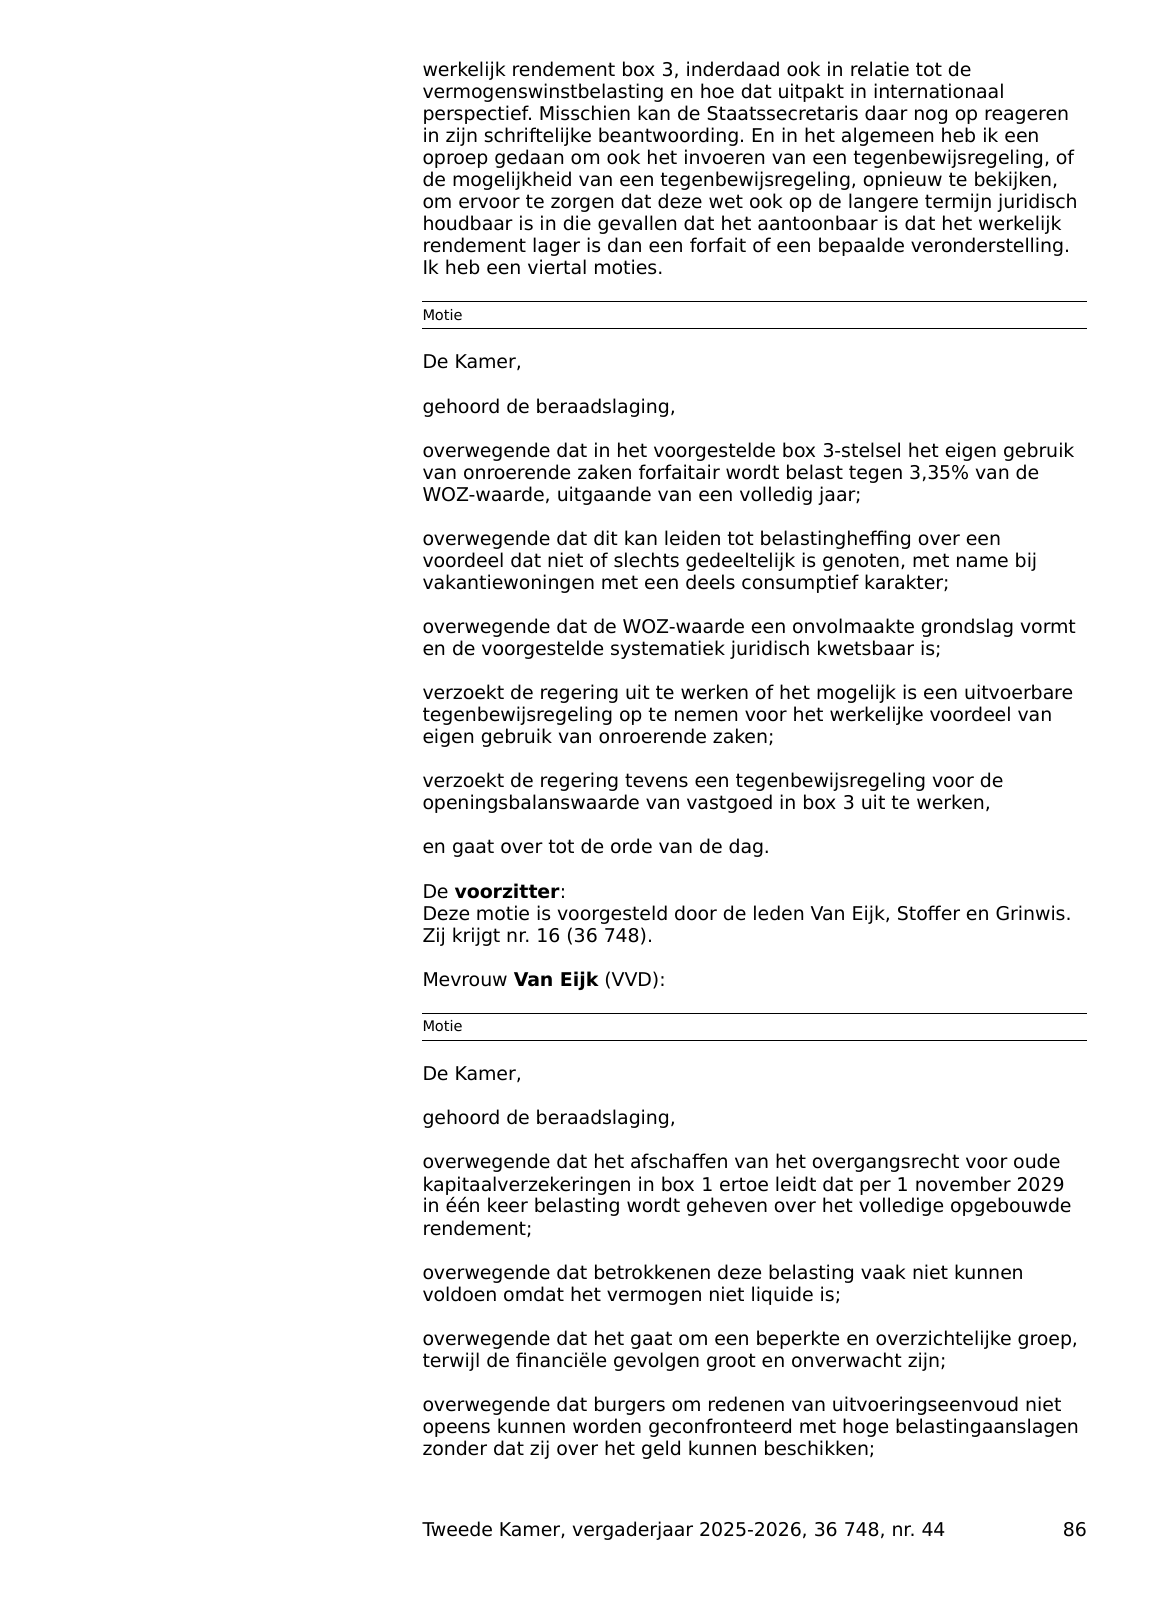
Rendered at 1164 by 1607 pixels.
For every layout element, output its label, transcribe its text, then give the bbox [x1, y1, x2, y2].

text en gaat over tot de orde van de dag. [422, 836, 1087, 858]
text verzoekt de regering tevens een tegenbewijsregeling voor de openingsbalanswaarde van vastgoed in box 3 uit te werken, [422, 770, 1087, 814]
text gehoord de beraadslaging, [422, 396, 1087, 417]
text gehoord de beraadslaging, [422, 1107, 1087, 1129]
text Mevrouw Van Eijk (VVD): [422, 969, 1087, 991]
text Zij krijgt nr. 16 (36 748). [422, 924, 1087, 946]
text overwegende dat burgers om redenen van uitvoeringseenvoud niet opeens kunnen worden geconfronteerd met hoge belastingaanslagen zonder dat zij over het geld kunnen beschikken; [422, 1394, 1087, 1460]
text Ik heb een viertal moties. [422, 257, 1087, 279]
text verzoekt de regering uit te werken of het mogelijk is een uitvoerbare tegenbewijsregeling op te nemen voor het werkelijke voordeel van eigen gebruik van onroerende zaken; [422, 682, 1087, 748]
text De Kamer, [422, 1063, 1087, 1085]
text overwegende dat het gaat om een beperkte en overzichtelijke groep, terwijl de financiële gevolgen groot en onverwacht zijn; [422, 1328, 1087, 1372]
text overwegende dat betrokkenen deze belasting vaak niet kunnen voldoen omdat het vermogen niet liquide is; [422, 1262, 1087, 1306]
text overwegende dat het afschaffen van het overgangsrecht voor oude kapitaalverzekeringen in box 1 ertoe leidt dat per 1 november 2029 in één keer belasting wordt geheven over het volledige opgebouwde rendement; [422, 1151, 1087, 1239]
table_header Motie [422, 302, 1087, 328]
text De Kamer, [422, 351, 1087, 373]
text overwegende dat in het voorgestelde box 3-stelsel het eigen gebruik van onroerende zaken forfaitair wordt belast tegen 3,35% van de WOZ-waarde, uitgaande van een volledig jaar; [422, 440, 1087, 506]
text overwegende dat de WOZ-waarde een onvolmaakte grondslag vormt en de voorgestelde systematiek juridisch kwetsbaar is; [422, 616, 1087, 660]
text overwegende dat dit kan leiden tot belastingheffing over een voordeel dat niet of slechts gedeeltelijk is genoten, met name bij vakantiewoningen met een deels consumptief karakter; [422, 528, 1087, 594]
text Deze motie is voorgesteld door de leden Van Eijk, Stoffer en Grinwis. [422, 902, 1087, 924]
table_header Motie [422, 1014, 1087, 1040]
text De voorzitter: [422, 881, 1087, 902]
text werkelijk rendement box 3, inderdaad ook in relatie tot de vermogenswinstbelasting en hoe dat uitpakt in internationaal perspectief. Misschien kan de Staatssecretaris daar nog op reageren in zijn schriftelijke beantwoording. En in het algemeen heb ik een oproep gedaan om ook het invoeren van een tegenbewijsregeling, of de mogelijkheid van een tegenbewijsregeling, opnieuw te bekijken, om ervoor te zorgen dat deze wet ook op de langere termijn juridisch houdbaar is in die gevallen dat het aantoonbaar is dat het werkelijk rendement lager is dan een forfait of een bepaalde veronderstelling. [422, 59, 1087, 257]
